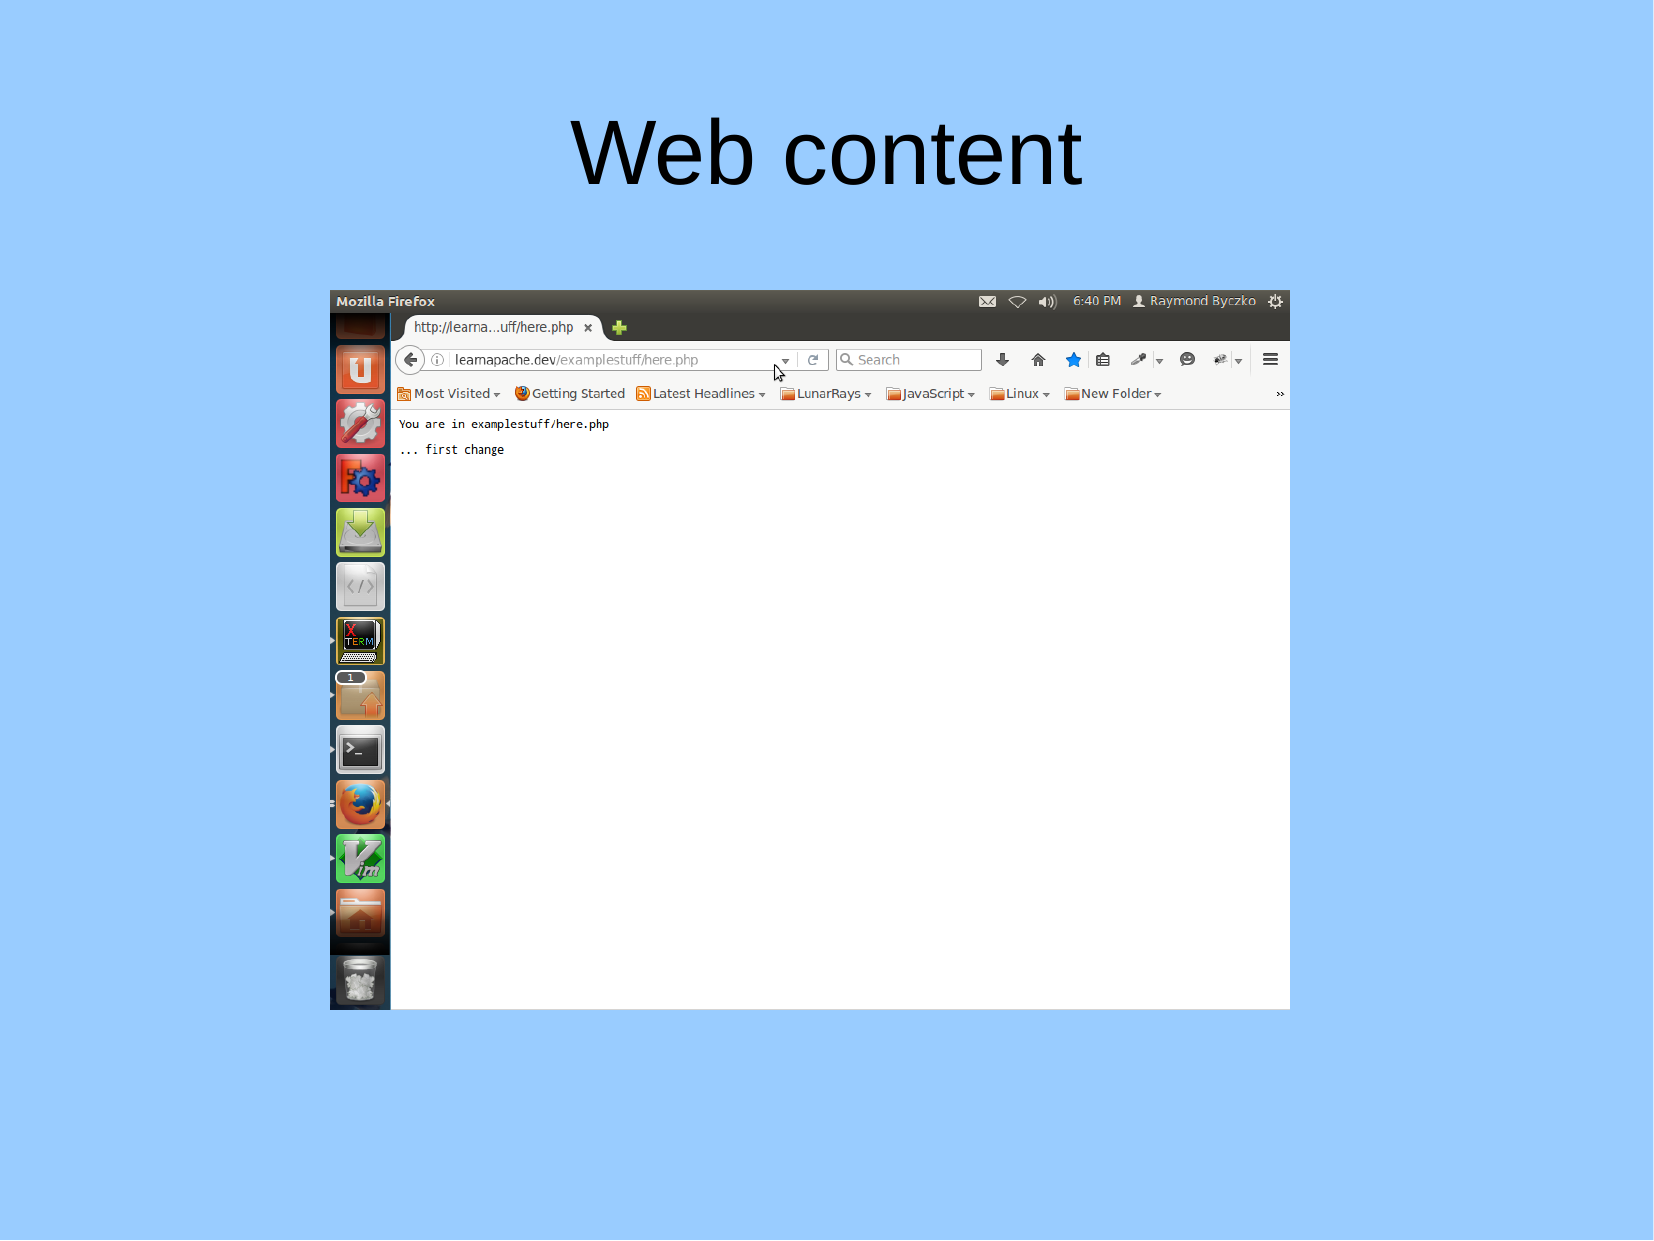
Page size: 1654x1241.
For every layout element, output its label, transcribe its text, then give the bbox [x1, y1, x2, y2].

title Web content [82, 49, 1571, 257]
picture [330, 290, 1290, 1010]
